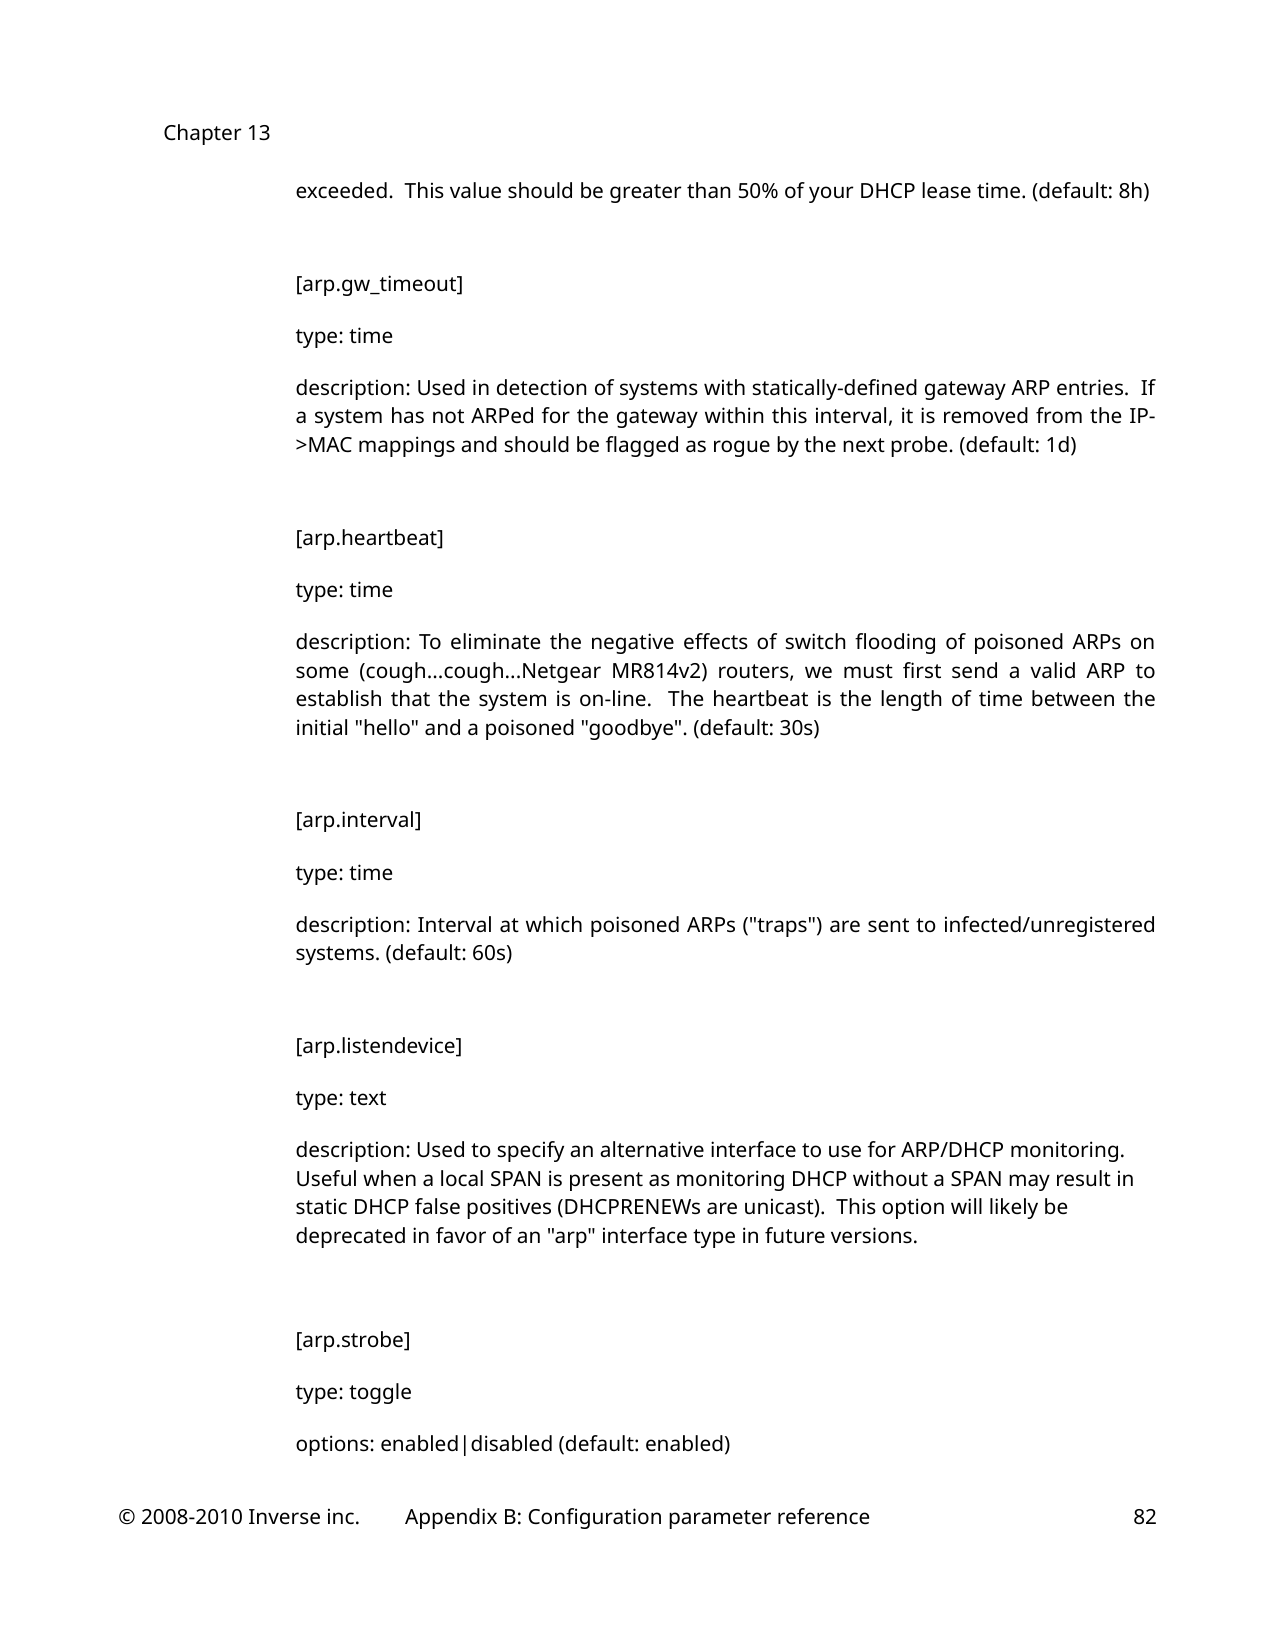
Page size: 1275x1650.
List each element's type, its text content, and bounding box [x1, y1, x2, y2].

text exceeded. This value should be greater than 50% of your DHCP lease time. (default: 8h) [295, 176, 1157, 204]
text [arp.listendevice] [295, 1031, 1157, 1060]
text type: toggle [295, 1377, 1157, 1405]
text description: Used to specify an alternative interface to use for ARP/DHCP monitoring. Useful when a local SPAN is present as monitoring DHCP without a SPAN may result in static DHCP false positives (DHCPRENEWs are unicast). This option will likely be deprecated in favor of an "arp" interface type in future versions. [295, 1135, 1157, 1249]
text type: time [295, 858, 1157, 886]
text type: time [295, 575, 1157, 604]
text [arp.heartbeat] [295, 523, 1157, 552]
text [arp.interval] [295, 806, 1157, 834]
text [arp.strobe] [295, 1325, 1157, 1353]
text description: Interval at which poisoned ARPs ("traps") are sent to infected/unregistered systems. (default: 60s) [295, 910, 1157, 967]
text options: enabled|disabled (default: enabled) [295, 1429, 1157, 1457]
text description: To eliminate the negative effects of switch flooding of poisoned ARPs on some (cough...cough...Netgear MR814v2) routers, we must first send a valid ARP to establish that the system is on-line. The heartbeat is the length of time between the initial "hello" and a poisoned "goodbye". (default: 30s) [295, 627, 1157, 741]
text description: Used in detection of systems with statically-defined gateway ARP entries. If a system has not ARPed for the gateway within this interval, it is removed from the IP->MAC mappings and should be flagged as rogue by the next probe. (default: 1d) [295, 373, 1157, 458]
text type: text [295, 1083, 1157, 1112]
text [arp.gw_timeout] [295, 269, 1157, 297]
text type: time [295, 321, 1157, 349]
